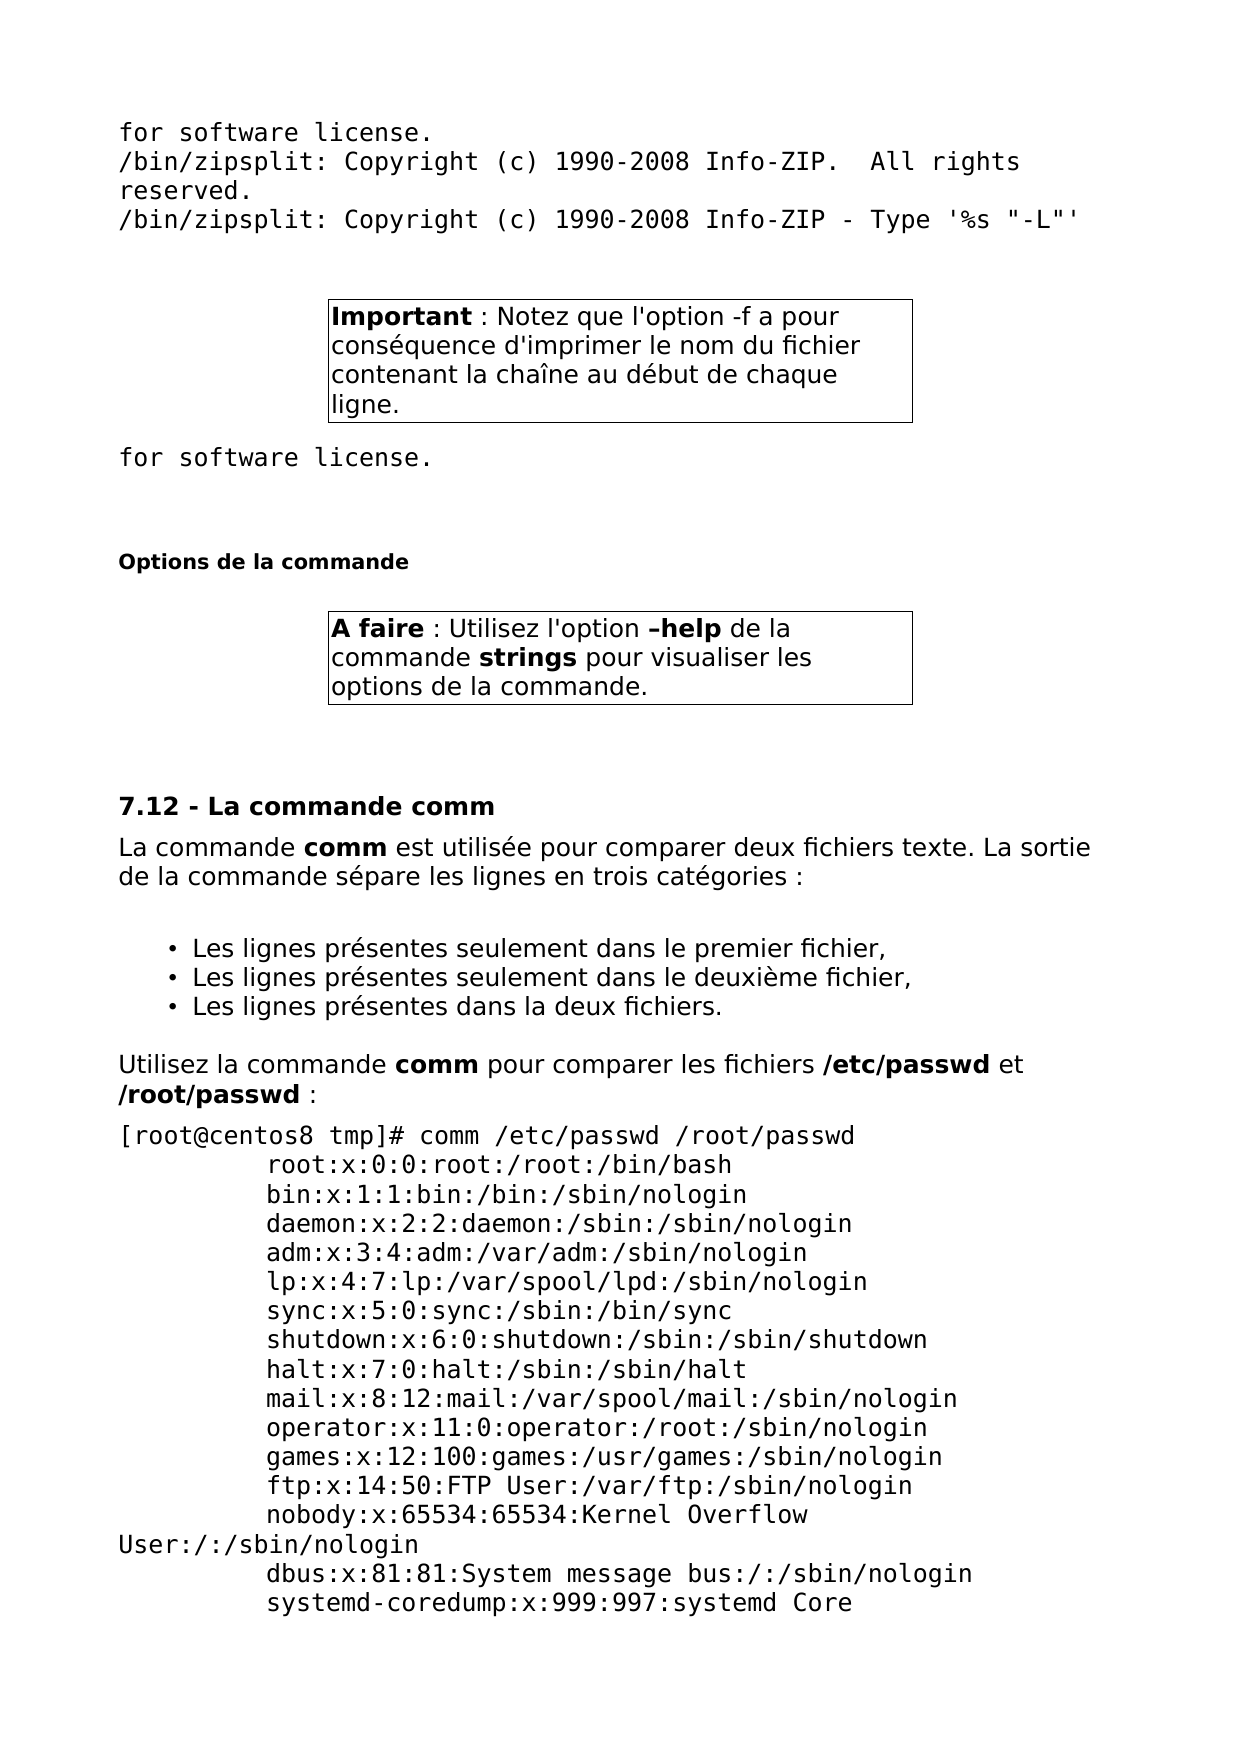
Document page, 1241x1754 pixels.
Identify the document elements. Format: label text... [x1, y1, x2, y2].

list Les lignes présentes dans la deux fichiers. [177, 992, 1122, 1021]
subtitle Options de la commande [118, 550, 1122, 575]
text La commande comm est utilisée pour comparer deux fichiers texte. La sortie de la commande sépare les lignes en trois catégories : [118, 833, 1122, 892]
table_header A faire : Utilisez l'option –help de la commande strings pour visualiser les options de la commande. [329, 612, 912, 704]
list Les lignes présentes seulement dans le premier fichier, [177, 934, 1122, 963]
text Utilisez la commande comm pour comparer les fichiers /etc/passwd et /root/passwd : [118, 1051, 1122, 1109]
table_header Important : Notez que l'option -f a pour conséquence d'imprimer le nom du fichier contenant la chaîne au début de chaque ligne. [329, 300, 912, 422]
text [root@centos8 tmp]# comm /etc/passwd /root/passwd root:x:0:0:root:/root:/bin/bash bin:x:1:1:bin:/bin:/sbin/nologin daemon:x:2:2:daemon:/sbin:/sbin/nologin adm:x:3:4:adm:/var/adm:/sbin/nologin lp:x:4:7:lp:/var/spool/lpd:/sbin/nologin sync:x:5:0:sync:/sbin:/bin/sync shutdown:x:6:0:shutdown:/sbin:/sbin/shutdown halt:x:7:0:halt:/sbin:/sbin/halt mail:x:8:12:mail:/var/spool/mail:/sbin/nologin operator:x:11:0:operator:/root:/sbin/nologin games:x:12:100:games:/usr/games:/sbin/nologin ftp:x:14:50:FTP User:/var/ftp:/sbin/nologin nobody:x:65534:65534:Kernel Overflow User:/:/sbin/nologin dbus:x:81:81:System message bus:/:/sbin/nologin systemd-coredump:x:999:997:systemd Core [118, 1122, 1122, 1617]
text for software license. /bin/zipsplit: Copyright (c) 1990-2008 Info-ZIP. All rights reserved. /bin/zipsplit: Copyright (c) 1990-2008 Info-ZIP - Type '%s "-L"' for software license. [118, 118, 1122, 472]
list Les lignes présentes seulement dans le deuxième fichier, [177, 963, 1122, 992]
subtitle 7.12 - La commande comm [118, 792, 1122, 821]
